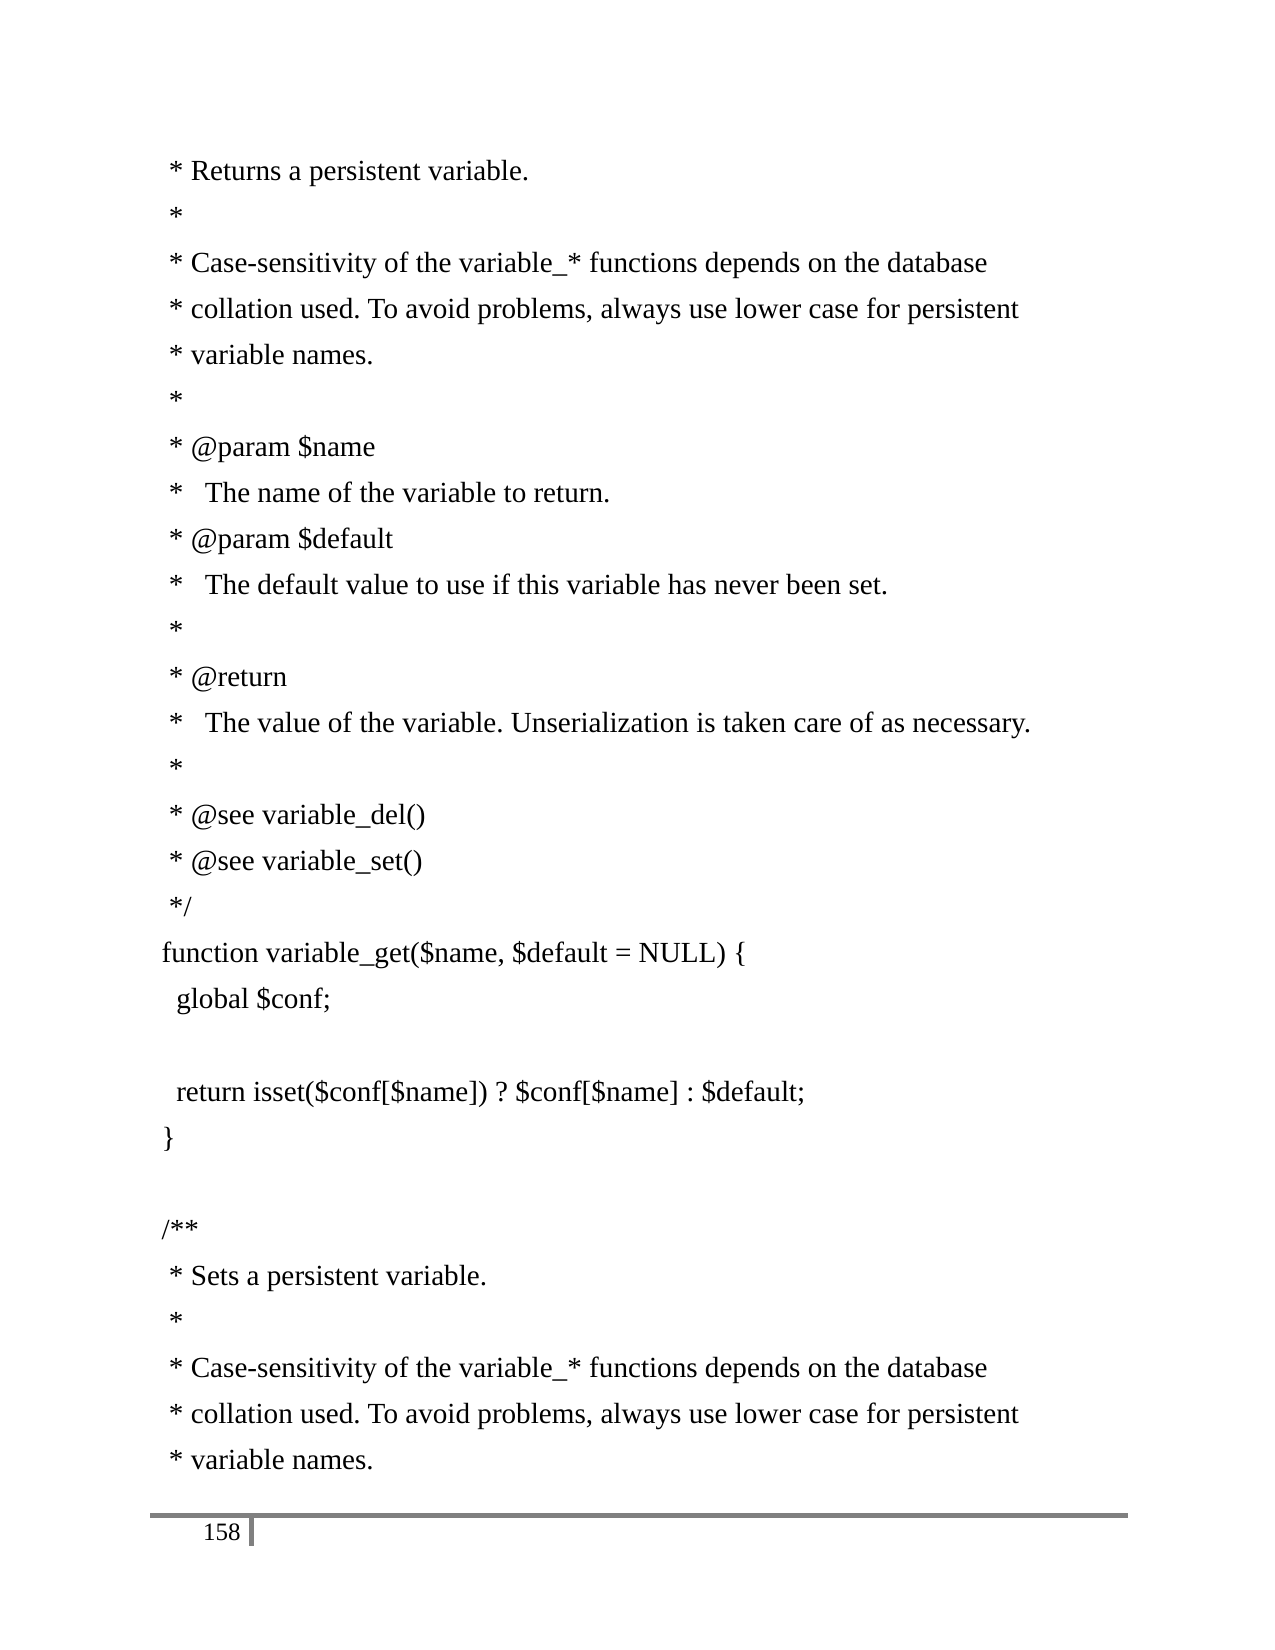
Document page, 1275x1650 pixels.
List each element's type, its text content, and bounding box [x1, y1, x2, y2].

text * collation used. To avoid problems, always use lower case for persistent [161, 291, 1117, 324]
text * Case-sensitivity of the variable_* functions depends on the database [161, 1350, 1117, 1383]
text } [161, 1120, 1117, 1153]
text function variable_get($name, $default = NULL) { [161, 936, 1117, 969]
text * Returns a persistent variable. [161, 153, 1117, 186]
text * [161, 199, 1117, 232]
text global $conf; [161, 982, 1117, 1015]
text * [161, 613, 1117, 647]
text * Case-sensitivity of the variable_* functions depends on the database [161, 245, 1117, 278]
text * The name of the variable to return. [161, 475, 1117, 509]
text * Sets a persistent variable. [161, 1258, 1117, 1291]
text * The default value to use if this variable has never been set. [161, 567, 1117, 601]
text * @see variable_set() [161, 843, 1117, 877]
text * [161, 383, 1117, 417]
text * The value of the variable. Unserialization is taken care of as necessary. [161, 705, 1117, 739]
text * @return [161, 659, 1117, 693]
text * @param $default [161, 521, 1117, 555]
text * variable names. [161, 1442, 1117, 1476]
text return isset($conf[$name]) ? $conf[$name] : $default; [161, 1074, 1117, 1107]
text * [161, 751, 1117, 785]
text * @param $name [161, 429, 1117, 463]
text * collation used. To avoid problems, always use lower case for persistent [161, 1396, 1117, 1429]
text /** [161, 1212, 1117, 1245]
text * @see variable_del() [161, 797, 1117, 831]
text */ [161, 889, 1117, 923]
text * variable names. [161, 337, 1117, 371]
text * [161, 1304, 1117, 1337]
